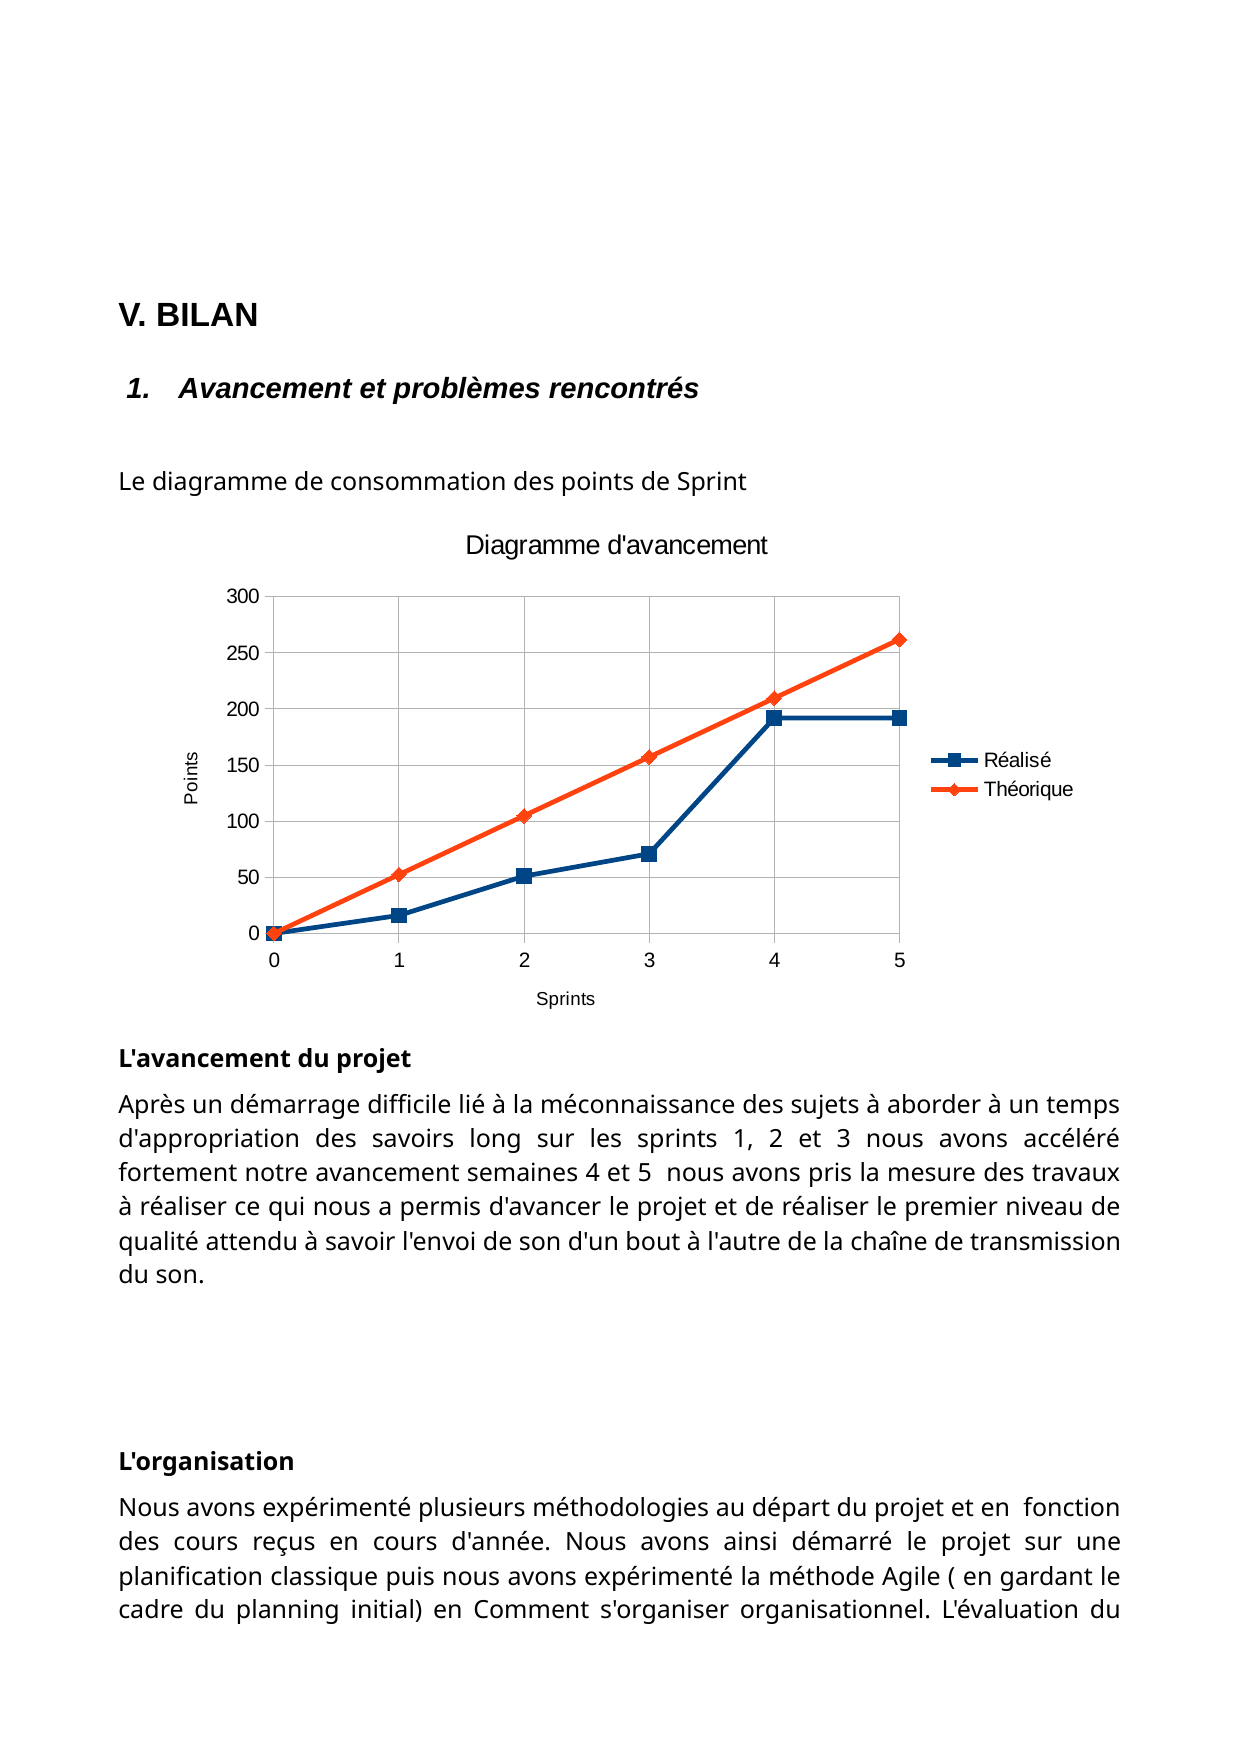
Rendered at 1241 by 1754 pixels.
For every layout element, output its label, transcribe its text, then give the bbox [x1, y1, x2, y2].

subtitle V. BILAN [118, 294, 1122, 333]
text Nous avons expérimenté plusieurs méthodologies au départ du projet et en fonction des cours reçus en cours d'année. Nous avons ainsi démarré le projet sur une planification classique puis nous avons expérimenté la méthode Agile ( en gardant le cadre du planning initial) en Comment s'organiser organisationnel. L'évaluation du [118, 1490, 1122, 1626]
subtitle Avancement et problèmes rencontrés [118, 371, 1122, 404]
text L'avancement du projet [118, 510, 1122, 1074]
text L'organisation [118, 1443, 1122, 1477]
text Après un démarrage difficile lié à la méconnaissance des sujets à aborder à un temps d'appropriation des savoirs long sur les sprints 1, 2 et 3 nous avons accéléré fortement notre avancement semaines 4 et 5 nous avons pris la mesure des travaux à réaliser ce qui nous a permis d'avancer le projet et de réaliser le premier niveau de qualité attendu à savoir l'envoi de son d'un bout à l'autre de la chaîne de transmission du son. [118, 1087, 1122, 1291]
text Le diagramme de consommation des points de Sprint [118, 463, 1122, 497]
